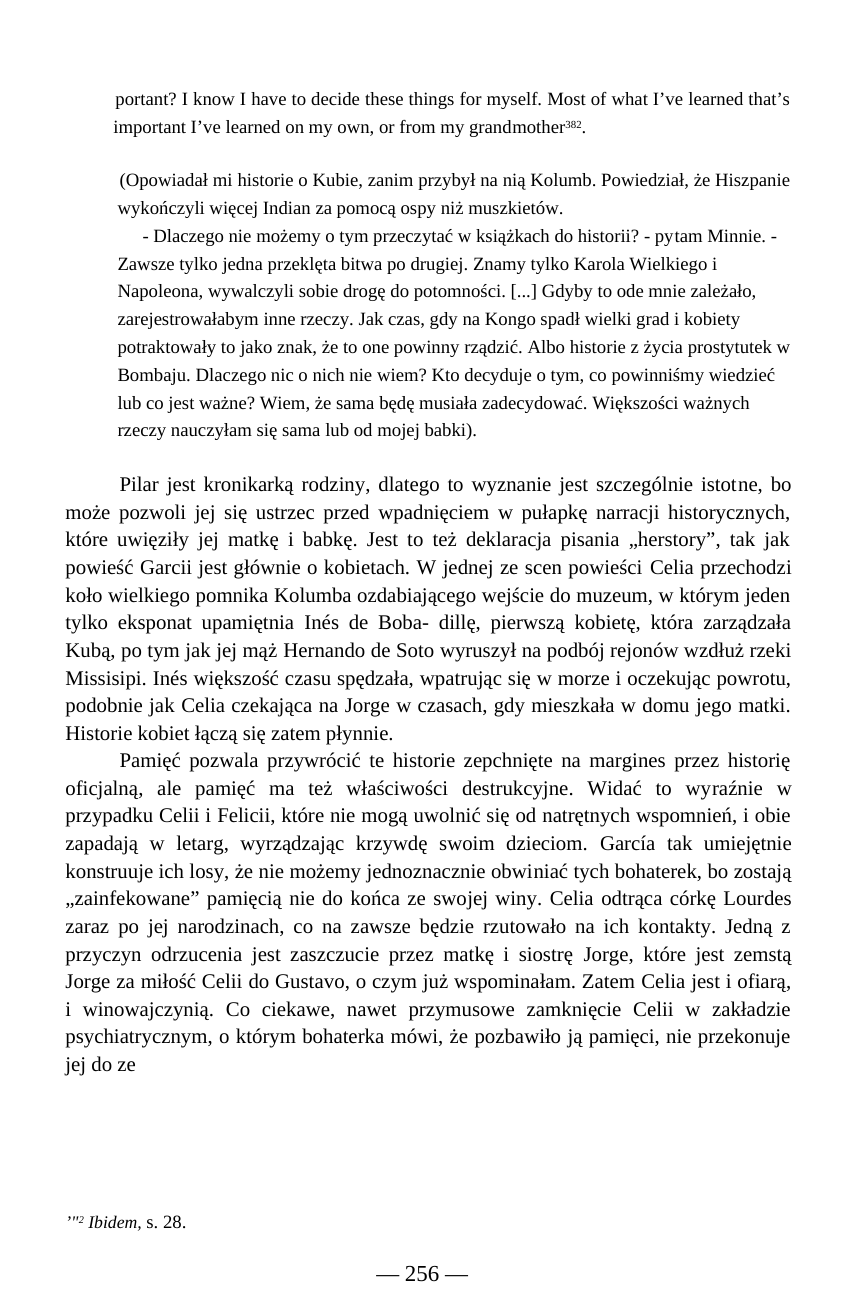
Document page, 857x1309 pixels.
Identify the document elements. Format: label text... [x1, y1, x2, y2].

text Pilar jest kronikarką rodziny, dlatego to wyznanie jest szczególnie istot­ne, bo może pozwoli jej się ustrzec przed wpadnięciem w pułapkę narracji historycznych, które uwięziły jej matkę i babkę. Jest to też deklaracja pisania „herstory”, tak jak powieść Garcii jest głównie o kobietach. W jednej ze scen powieści Celia przechodzi koło wielkiego pomnika Kolumba ozdabiającego wejście do muzeum, w którym jeden tylko eksponat upamiętnia Inés de Boba- dillę, pierwszą kobietę, która zarządzała Kubą, po tym jak jej mąż Hernando de Soto wyruszył na podbój rejonów wzdłuż rzeki Missisipi. Inés większość czasu spędzała, wpatrując się w morze i oczekując powrotu, podobnie jak Ce­lia czekająca na Jorge w czasach, gdy mieszkała w domu jego matki. Historie kobiet łączą się zatem płynnie. [65, 472, 792, 745]
text portant? I know I have to decide these things for myself. Most of what I’ve learned that’s important I’ve learned on my own, or from my grand­mother382. [113, 88, 792, 137]
text — 256 — [376, 1259, 486, 1286]
text (Opowiadał mi historie o Kubie, zanim przybył na nią Kolumb. Powiedział, że Hiszpanie wykończyli więcej Indian za pomocą ospy niż muszkietów. [117, 169, 792, 218]
text - Dlaczego nie możemy o tym przeczytać w książkach do historii? - py­tam Minnie. - Zawsze tylko jedna przeklęta bitwa po drugiej. Znamy tylko Karola Wielkiego i Napoleona, wywalczyli sobie drogę do potomności. [...] Gdyby to ode mnie zależało, zarejestrowałabym inne rzeczy. Jak czas, gdy na Kongo spadł wielki grad i kobiety potraktowały to jako znak, że to one powinny rządzić. Albo historie z życia prostytutek w Bombaju. Dla­czego nic o nich nie wiem? Kto decyduje o tym, co powinniśmy wiedzieć lub co jest ważne? Wiem, że sama będę musiała zadecydować. Większości ważnych rzeczy nauczyłam się sama lub od mojej babki). [117, 225, 792, 441]
text Pamięć pozwala przywrócić te historie zepchnięte na margines przez historię oficjalną, ale pamięć ma też właściwości destrukcyjne. Widać to wy­raźnie w przypadku Celii i Felicii, które nie mogą uwolnić się od natrętnych wspomnień, i obie zapadają w letarg, wyrządzając krzywdę swoim dzieciom. García tak umiejętnie konstruuje ich losy, że nie możemy jednoznacznie obwi­niać tych bohaterek, bo zostają „zainfekowane” pamięcią nie do końca ze swo­jej winy. Celia odtrąca córkę Lourdes zaraz po jej narodzinach, co na zawsze będzie rzutowało na ich kontakty. Jedną z przyczyn odrzucenia jest zaszczucie przez matkę i siostrę Jorge, które jest zemstą Jorge za miłość Celii do Gusta­vo, o czym już wspominałam. Zatem Celia jest i ofiarą, i winowajczynią. Co ciekawe, nawet przymusowe zamknięcie Celii w zakładzie psychiatrycznym, o którym bohaterka mówi, że pozbawiło ją pamięci, nie przekonuje jej do ze­ [65, 748, 792, 1076]
text ’"2 Ibidem, s. 28. [65, 1211, 792, 1233]
